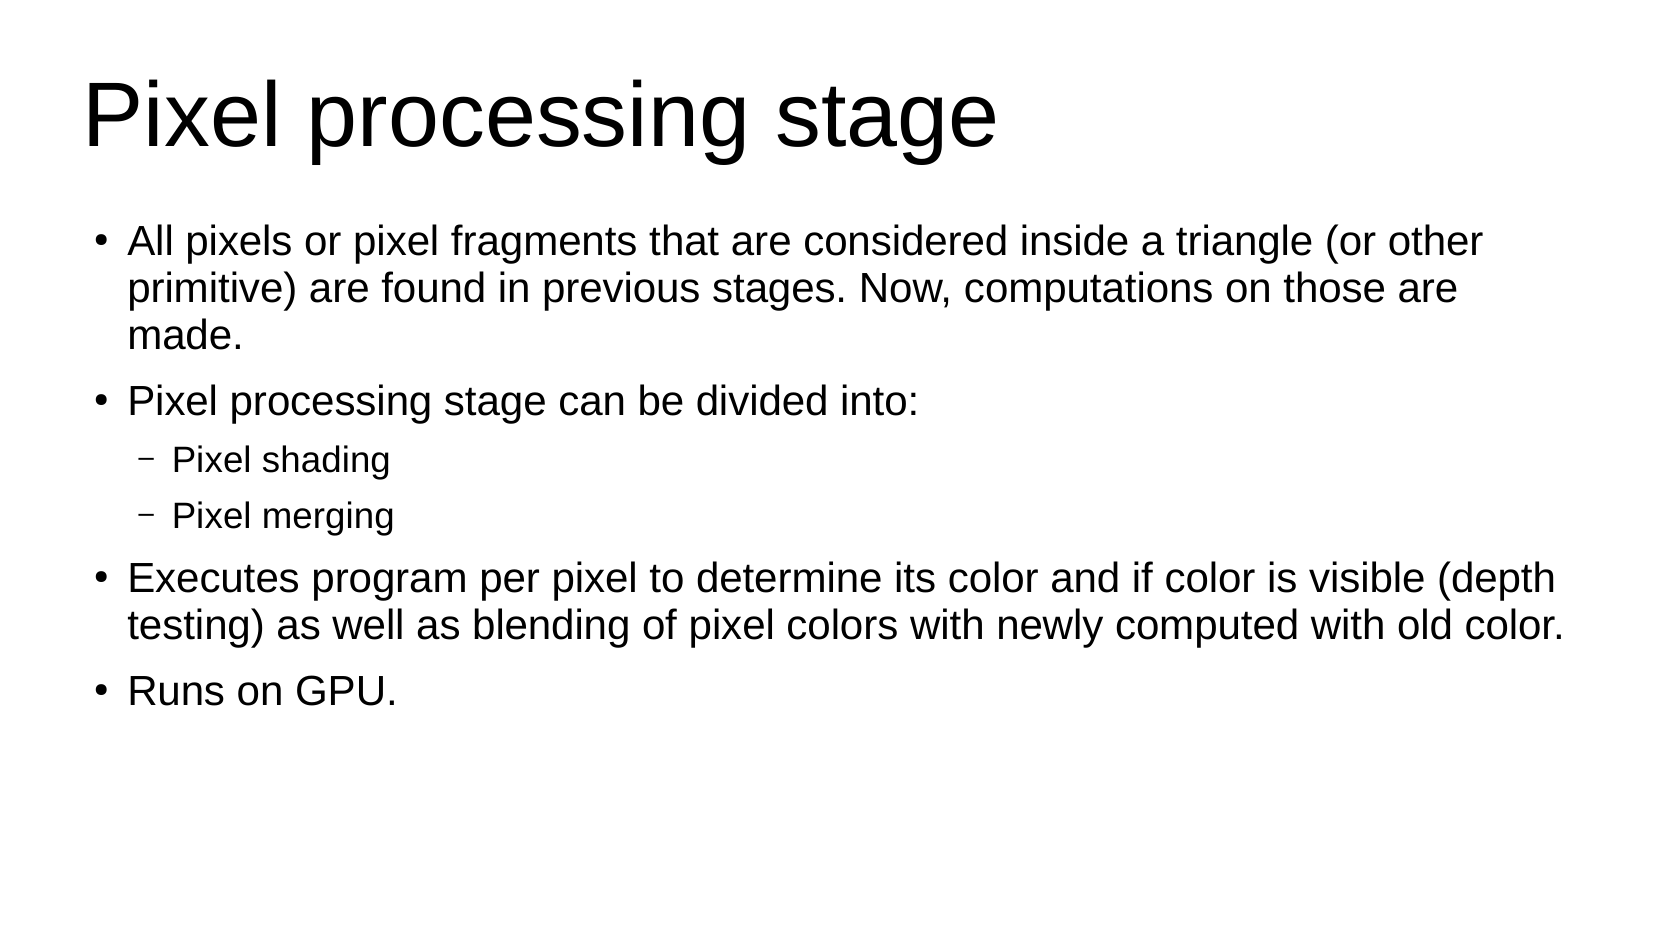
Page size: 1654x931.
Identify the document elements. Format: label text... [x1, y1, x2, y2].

list All pixels or pixel fragments that are considered inside a triangle (or other primitive) are found in previous stages. Now, computations on those are made. Pixel processing stage can be divided into: Pixel shading Pixel merging Executes program per pixel to determine its color and if color is visible (depth testing) as well as blending of pixel colors with newly computed with old color. Runs on GPU. [82, 217, 1571, 758]
title Pixel processing stage [82, 37, 1571, 193]
